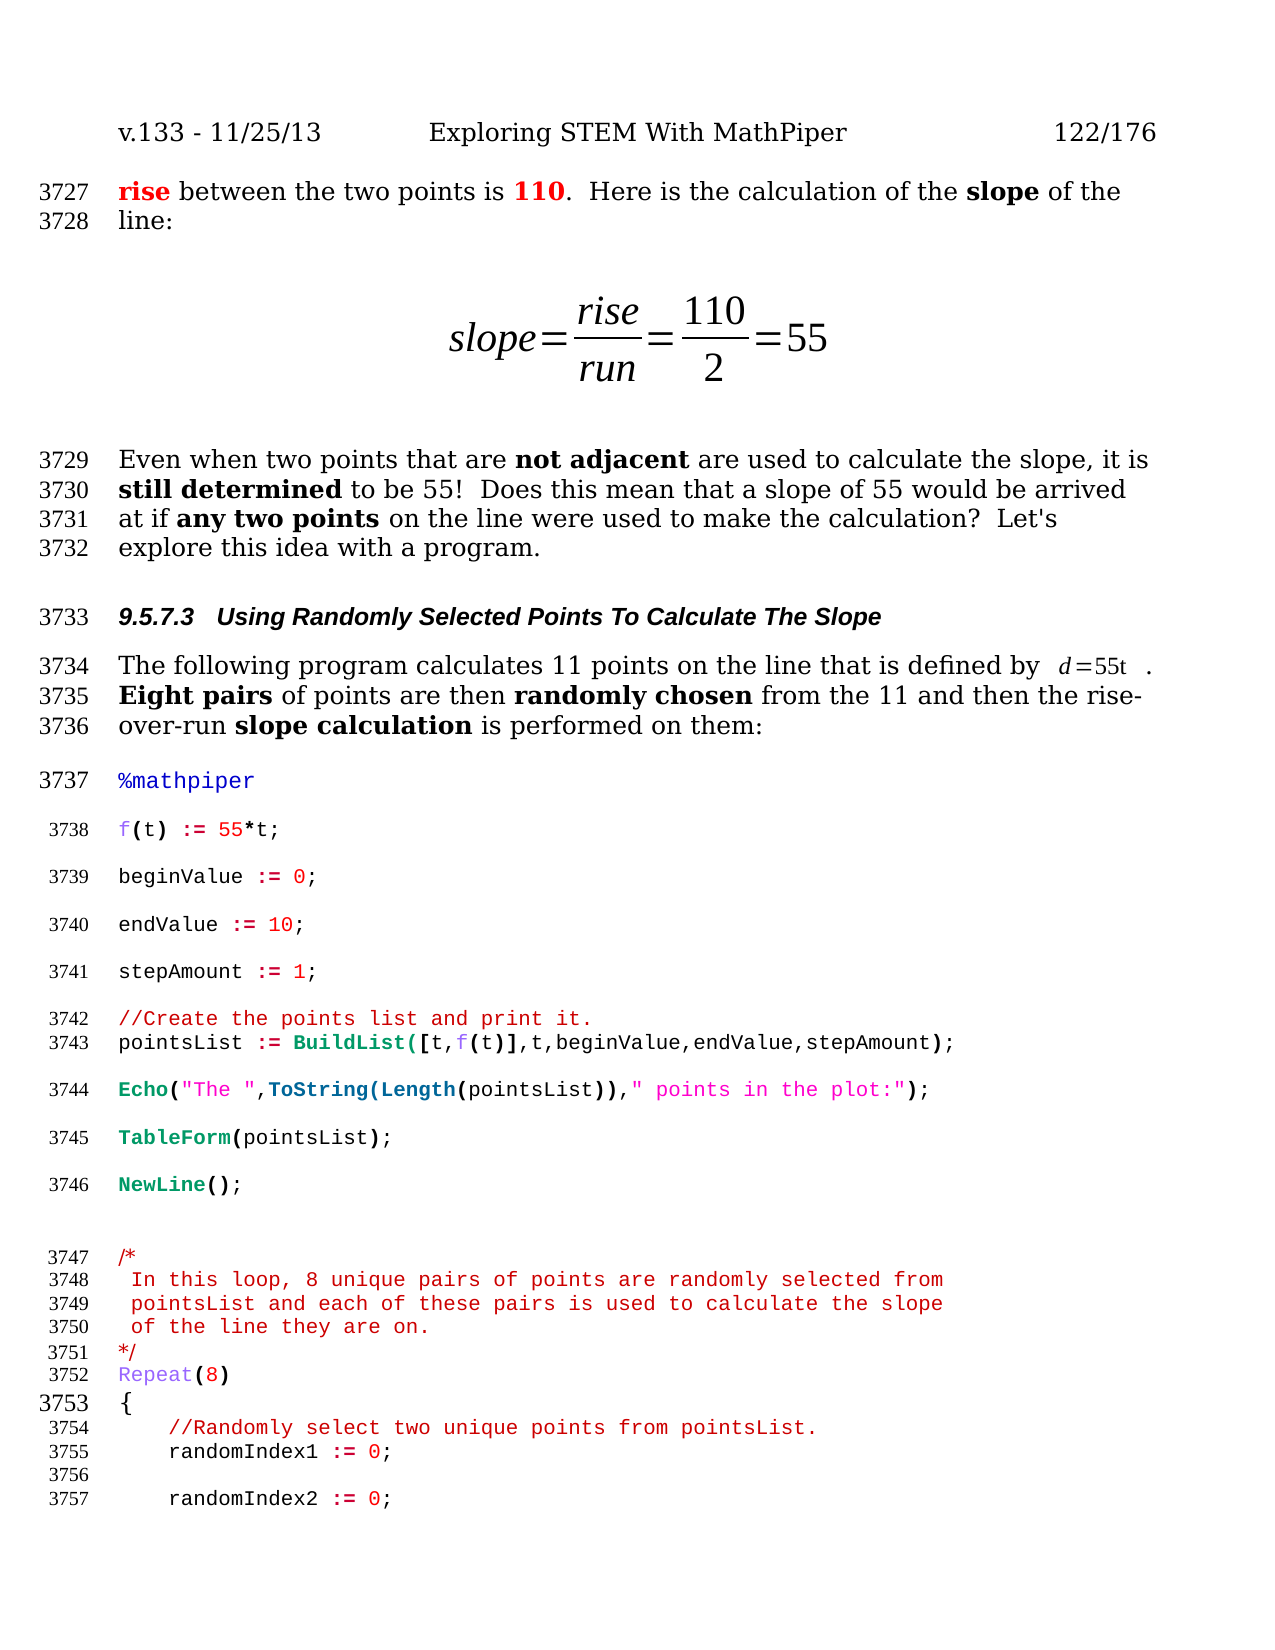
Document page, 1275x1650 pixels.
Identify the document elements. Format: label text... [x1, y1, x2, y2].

text Echo("The ",ToString(Length(pointsList))," points in the plot:"); [118, 1079, 1157, 1103]
text endValue := 10; [118, 914, 1157, 937]
text //Randomly select two unique points from pointsList. [118, 1417, 1157, 1441]
text TableForm(pointsList); [118, 1127, 1157, 1150]
text { [118, 1388, 1157, 1417]
text pointsList := BuildList([t,f(t)],t,beginValue,endValue,stepAmount); [118, 1032, 1157, 1056]
text randomIndex2 := 0; [118, 1488, 1157, 1512]
text /* [118, 1245, 1157, 1269]
text */ [118, 1340, 1157, 1364]
text Even when two points that are not adjacent are used to calculate the slope, it is still determined to be 55! Does this mean that a slope of 55 would be arrived at if any two points on the line were used to make the calculation? Let's explore this idea with a program. [118, 445, 1157, 563]
text NewLine(); [118, 1174, 1157, 1198]
text stepAmount := 1; [118, 961, 1157, 985]
text f(t) := 55*t; [118, 819, 1157, 843]
text The following program calculates 11 points on the line that is defined by. Eight pairs of points are then randomly chosen from the 11 and then the rise-over-run slope calculation is performed on them: [118, 651, 1157, 740]
text of the line they are on. [118, 1316, 1157, 1340]
text pointsList and each of these pairs is used to calculate the slope [118, 1293, 1157, 1316]
text In this loop, 8 unique pairs of points are randomly selected from [118, 1269, 1157, 1293]
text %mathpiper [118, 770, 1157, 796]
text beginValue := 0; [118, 867, 1157, 890]
subtitle Using Randomly Selected Points To Calculate The Slope [118, 602, 1157, 630]
text randomIndex1 := 0; [118, 1441, 1157, 1464]
text //Create the points list and print it. [118, 1008, 1157, 1032]
text rise between the two points is 110. Here is the calculation of the slope of the line: [118, 177, 1157, 235]
text Repeat(8) [118, 1364, 1157, 1388]
